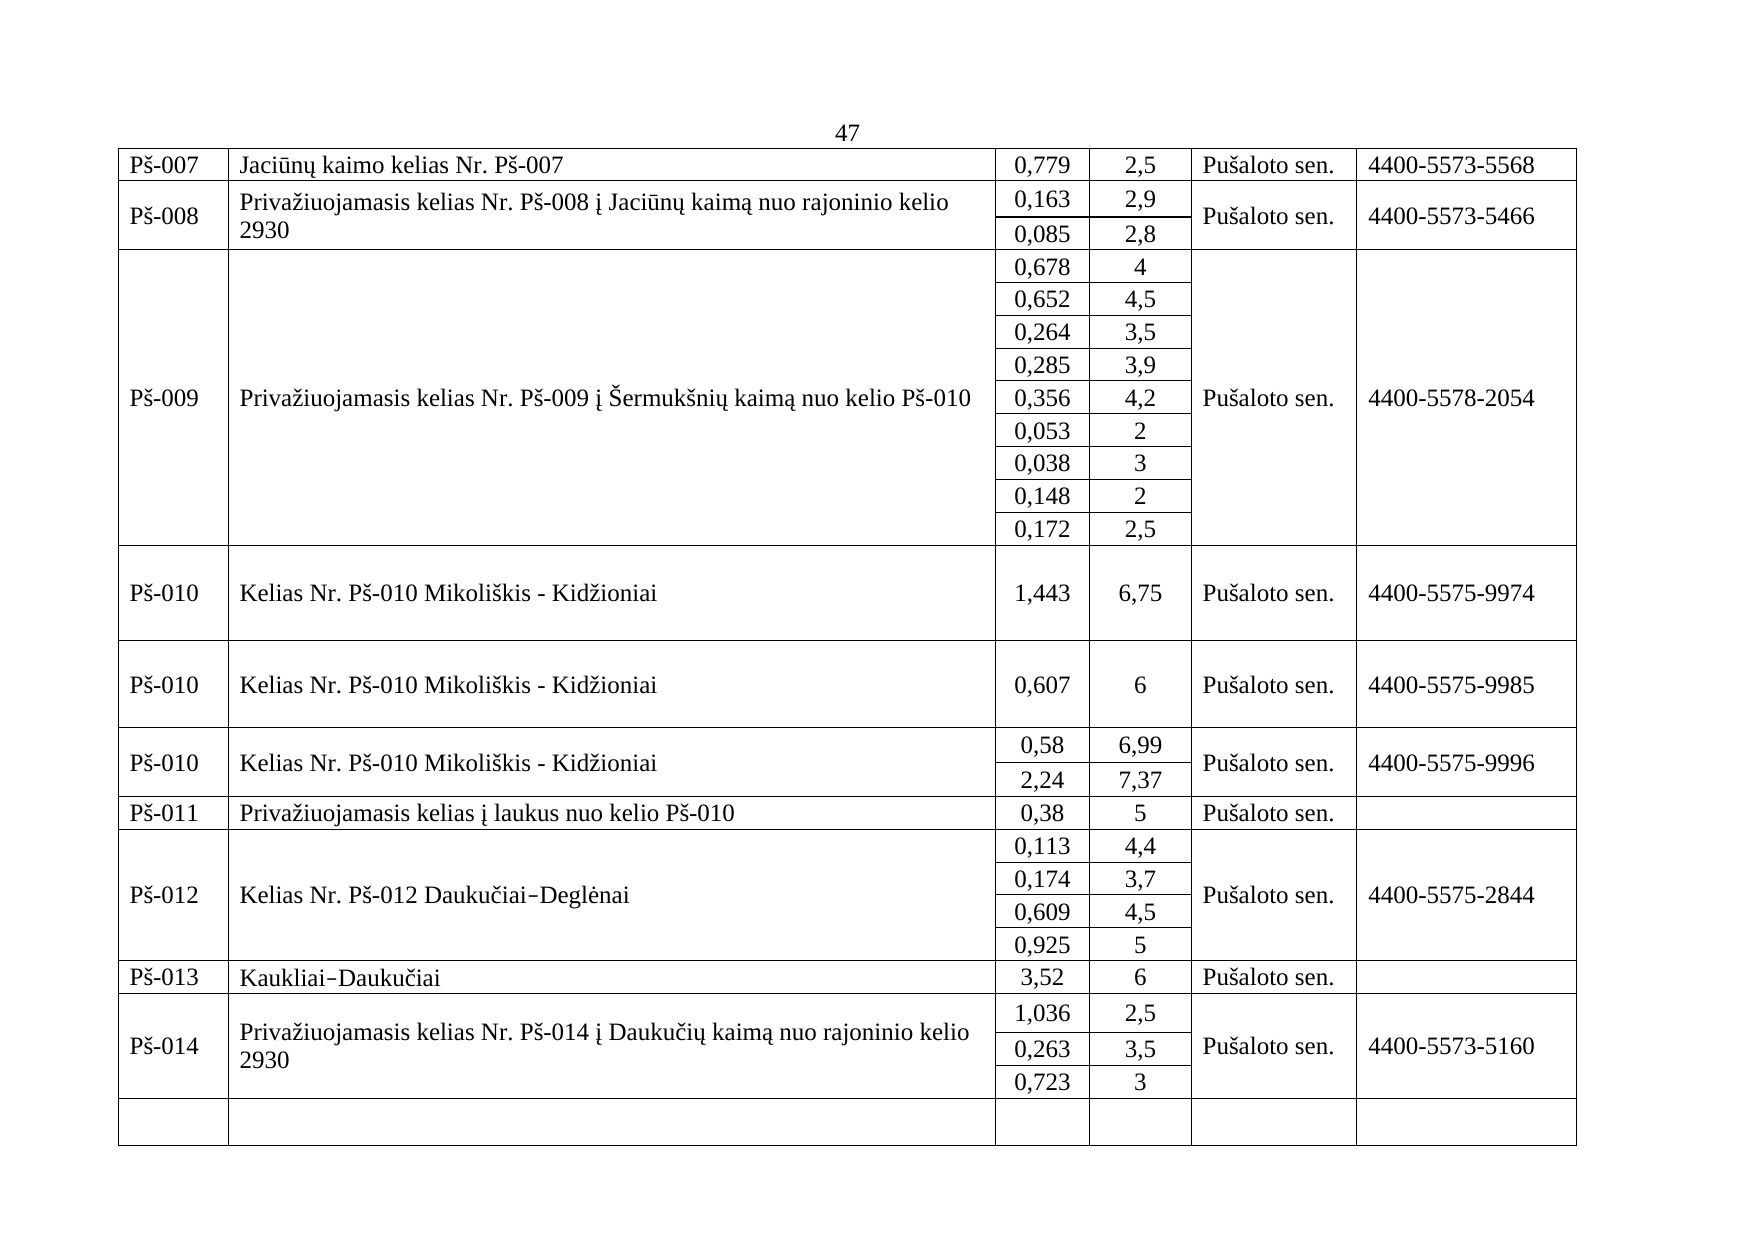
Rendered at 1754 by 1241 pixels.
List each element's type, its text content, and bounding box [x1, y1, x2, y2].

table_cell Pš-010 [119, 728, 228, 796]
table_cell 0,038 [996, 447, 1089, 479]
table_cell Privažiuojamasis kelias Nr. Pš-009 į Šermukšnių kaimą nuo kelio Pš-010 [229, 250, 995, 544]
table_cell 0,085 [996, 218, 1089, 249]
table_cell Pš-009 [119, 250, 228, 544]
table_cell Privažiuojamasis kelias Nr. Pš-014 į Daukučių kaimą nuo rajoninio kelio 2930 [229, 994, 995, 1097]
table_cell 0,925 [996, 928, 1089, 960]
table_cell Pušaloto sen. [1192, 830, 1356, 960]
table_cell Pš-011 [119, 797, 228, 829]
table_cell 5 [1090, 797, 1191, 829]
table_cell 0,172 [996, 513, 1089, 544]
table_cell 3 [1090, 1066, 1191, 1097]
table_cell Pušaloto sen. [1192, 546, 1356, 640]
table_cell 2,24 [996, 763, 1089, 796]
table_cell Pš-014 [119, 994, 228, 1097]
table_cell [119, 1099, 228, 1145]
table_cell Privažiuojamasis kelias Nr. Pš-008 į Jaciūnų kaimą nuo rajoninio kelio 2930 [229, 181, 995, 249]
table_cell 3,5 [1090, 1033, 1191, 1065]
table_cell 0,053 [996, 414, 1089, 446]
table_cell 1,443 [996, 546, 1089, 640]
table_cell Pš-007 [119, 149, 228, 180]
table_cell 3,52 [996, 961, 1089, 993]
table_cell Pš-012 [119, 830, 228, 960]
table_cell 1,036 [996, 994, 1089, 1032]
table_cell 0,58 [996, 728, 1089, 762]
table_cell 4400-5573-5160 [1357, 994, 1576, 1097]
table_cell Kelias Nr. Pš-010 Mikoliškis - Kidžioniai [229, 546, 995, 640]
table_cell 7,37 [1090, 763, 1191, 796]
table_cell 4400-5575-9974 [1357, 546, 1576, 640]
table_cell 0,163 [996, 181, 1089, 216]
table_cell 4,2 [1090, 381, 1191, 413]
table_cell 0,174 [996, 863, 1089, 894]
table_cell 3,5 [1090, 316, 1191, 348]
table_cell Pušaloto sen. [1192, 797, 1356, 829]
table_cell 3 [1090, 447, 1191, 479]
table_cell 6,99 [1090, 728, 1191, 762]
table_cell [996, 1099, 1089, 1145]
table_cell Pš-008 [119, 181, 228, 249]
table_cell Pušaloto sen. [1192, 994, 1356, 1097]
table_cell 3,7 [1090, 863, 1191, 894]
table_cell 2 [1090, 414, 1191, 446]
table_cell [1357, 797, 1576, 829]
table_cell 0,609 [996, 895, 1089, 927]
table_cell 0,356 [996, 381, 1089, 413]
table_cell 5 [1090, 928, 1191, 960]
table_cell [1090, 1099, 1191, 1145]
table_cell Pušaloto sen. [1192, 641, 1356, 727]
table_cell 4400-5575-9985 [1357, 641, 1576, 727]
table_cell 0,652 [996, 283, 1089, 315]
table_cell 4 [1090, 250, 1191, 282]
table_cell 0,607 [996, 641, 1089, 727]
table_cell 4400-5575-2844 [1357, 830, 1576, 960]
table_cell [1357, 1099, 1576, 1145]
table_cell 0,723 [996, 1066, 1089, 1097]
table_cell [1192, 1099, 1356, 1145]
table_cell 2,5 [1090, 994, 1191, 1032]
table_cell 2,5 [1090, 513, 1191, 544]
table_cell Pušaloto sen. [1192, 961, 1356, 993]
table_cell 3,9 [1090, 349, 1191, 380]
table_cell Kelias Nr. Pš-012 Daukučiai–Deglėnai [229, 830, 995, 960]
table_cell 0,263 [996, 1033, 1089, 1065]
table_cell Privažiuojamasis kelias į laukus nuo kelio Pš-010 [229, 797, 995, 829]
table_cell 0,113 [996, 830, 1089, 862]
table_cell Pušaloto sen. [1192, 181, 1356, 249]
table_cell 4400-5575-9996 [1357, 728, 1576, 796]
table_cell Kelias Nr. Pš-010 Mikoliškis - Kidžioniai [229, 728, 995, 796]
table_cell Jaciūnų kaimo kelias Nr. Pš-007 [229, 149, 995, 180]
table_cell 0,148 [996, 480, 1089, 512]
table_cell 6 [1090, 961, 1191, 993]
table_cell 4400-5578-2054 [1357, 250, 1576, 544]
table_cell 4400-5573-5466 [1357, 181, 1576, 249]
table_cell 6,75 [1090, 546, 1191, 640]
table_cell 4400-5573-5568 [1357, 149, 1576, 180]
table_cell [229, 1099, 995, 1145]
table_cell Pušaloto sen. [1192, 728, 1356, 796]
table_cell 4,5 [1090, 895, 1191, 927]
table_cell [1357, 961, 1576, 993]
table_cell 4,4 [1090, 830, 1191, 862]
table_cell Kelias Nr. Pš-010 Mikoliškis - Kidžioniai [229, 641, 995, 727]
table_cell 0,285 [996, 349, 1089, 380]
table_cell 2,9 [1090, 181, 1191, 216]
table_cell 0,264 [996, 316, 1089, 348]
table_cell 6 [1090, 641, 1191, 727]
table_cell Pš-013 [119, 961, 228, 993]
table_cell Pš-010 [119, 641, 228, 727]
table_cell Pušaloto sen. [1192, 250, 1356, 544]
table_cell 2,8 [1090, 218, 1191, 249]
table_cell 2,5 [1090, 149, 1191, 180]
table_cell 4,5 [1090, 283, 1191, 315]
table_cell 2 [1090, 480, 1191, 512]
table_cell 0,779 [996, 149, 1089, 180]
table_cell 0,678 [996, 250, 1089, 282]
table_cell 0,38 [996, 797, 1089, 829]
table_cell Kaukliai–Daukučiai [229, 961, 995, 993]
table_cell Pušaloto sen. [1192, 149, 1356, 180]
table_cell Pš-010 [119, 546, 228, 640]
